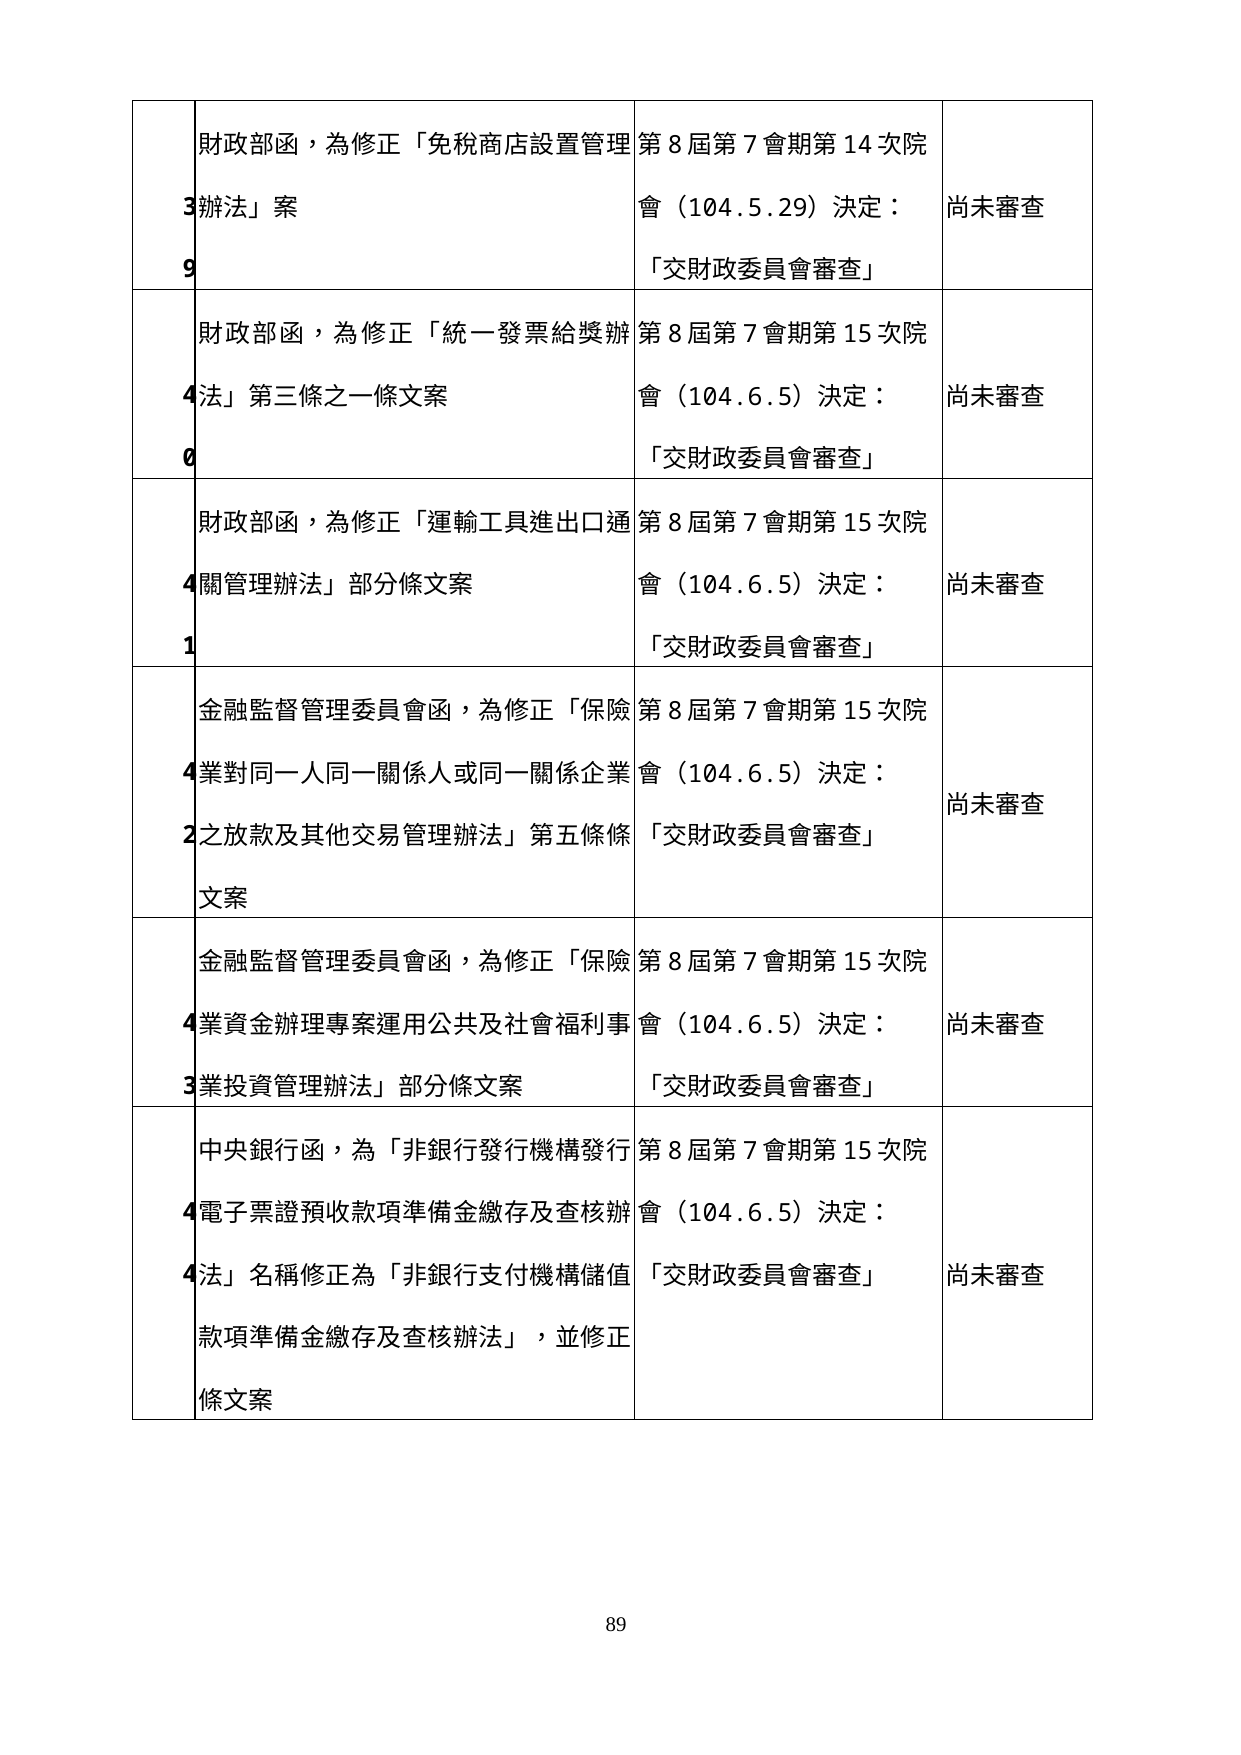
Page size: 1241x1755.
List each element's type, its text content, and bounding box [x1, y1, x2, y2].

table_cell 第8屆第7會期第15次院會（104.6.5）決定：「交財政委員會審查」 [635, 479, 942, 666]
table_cell [133, 1107, 194, 1419]
table_cell 第8屆第7會期第15次院會（104.6.5）決定：「交財政委員會審查」 [635, 918, 942, 1106]
table_cell 中央銀行函，為「非銀行發行機構發行電子票證預收款項準備金繳存及查核辦法」名稱修正為「非銀行支付機構儲值款項準備金繳存及查核辦法」，並修正條文案 [196, 1107, 634, 1419]
table_cell 第8屆第7會期第15次院會（104.6.5）決定：「交財政委員會審查」 [635, 290, 942, 477]
table_cell [133, 667, 194, 917]
table_cell 尚未審查 [943, 101, 1092, 289]
table_cell 金融監督管理委員會函，為修正「保險業資金辦理專案運用公共及社會福利事業投資管理辦法」部分條文案 [196, 918, 634, 1106]
table_cell [133, 918, 194, 1106]
table_cell 尚未審查 [943, 667, 1092, 917]
table_cell 財政部函，為修正「運輸工具進出口通關管理辦法」部分條文案 [196, 479, 634, 666]
table_cell 第8屆第7會期第15次院會（104.6.5）決定：「交財政委員會審查」 [635, 667, 942, 917]
table_cell 尚未審查 [943, 290, 1092, 477]
table_cell 尚未審查 [943, 1107, 1092, 1419]
table_cell 財政部函，為修正「免稅商店設置管理辦法」案 [196, 101, 634, 289]
table_cell [133, 290, 194, 477]
table_cell 金融監督管理委員會函，為修正「保險業對同一人同一關係人或同一關係企業之放款及其他交易管理辦法」第五條條文案 [196, 667, 634, 917]
table_cell [133, 101, 194, 289]
table_cell [133, 479, 194, 666]
table_cell 第8屆第7會期第14次院會（104.5.29）決定：「交財政委員會審查」 [635, 101, 942, 289]
table_cell 尚未審查 [943, 479, 1092, 666]
table_cell 財政部函，為修正「統一發票給獎辦法」第三條之一條文案 [196, 290, 634, 477]
table_cell 尚未審查 [943, 918, 1092, 1106]
table_cell 第8屆第7會期第15次院會（104.6.5）決定：「交財政委員會審查」 [635, 1107, 942, 1419]
